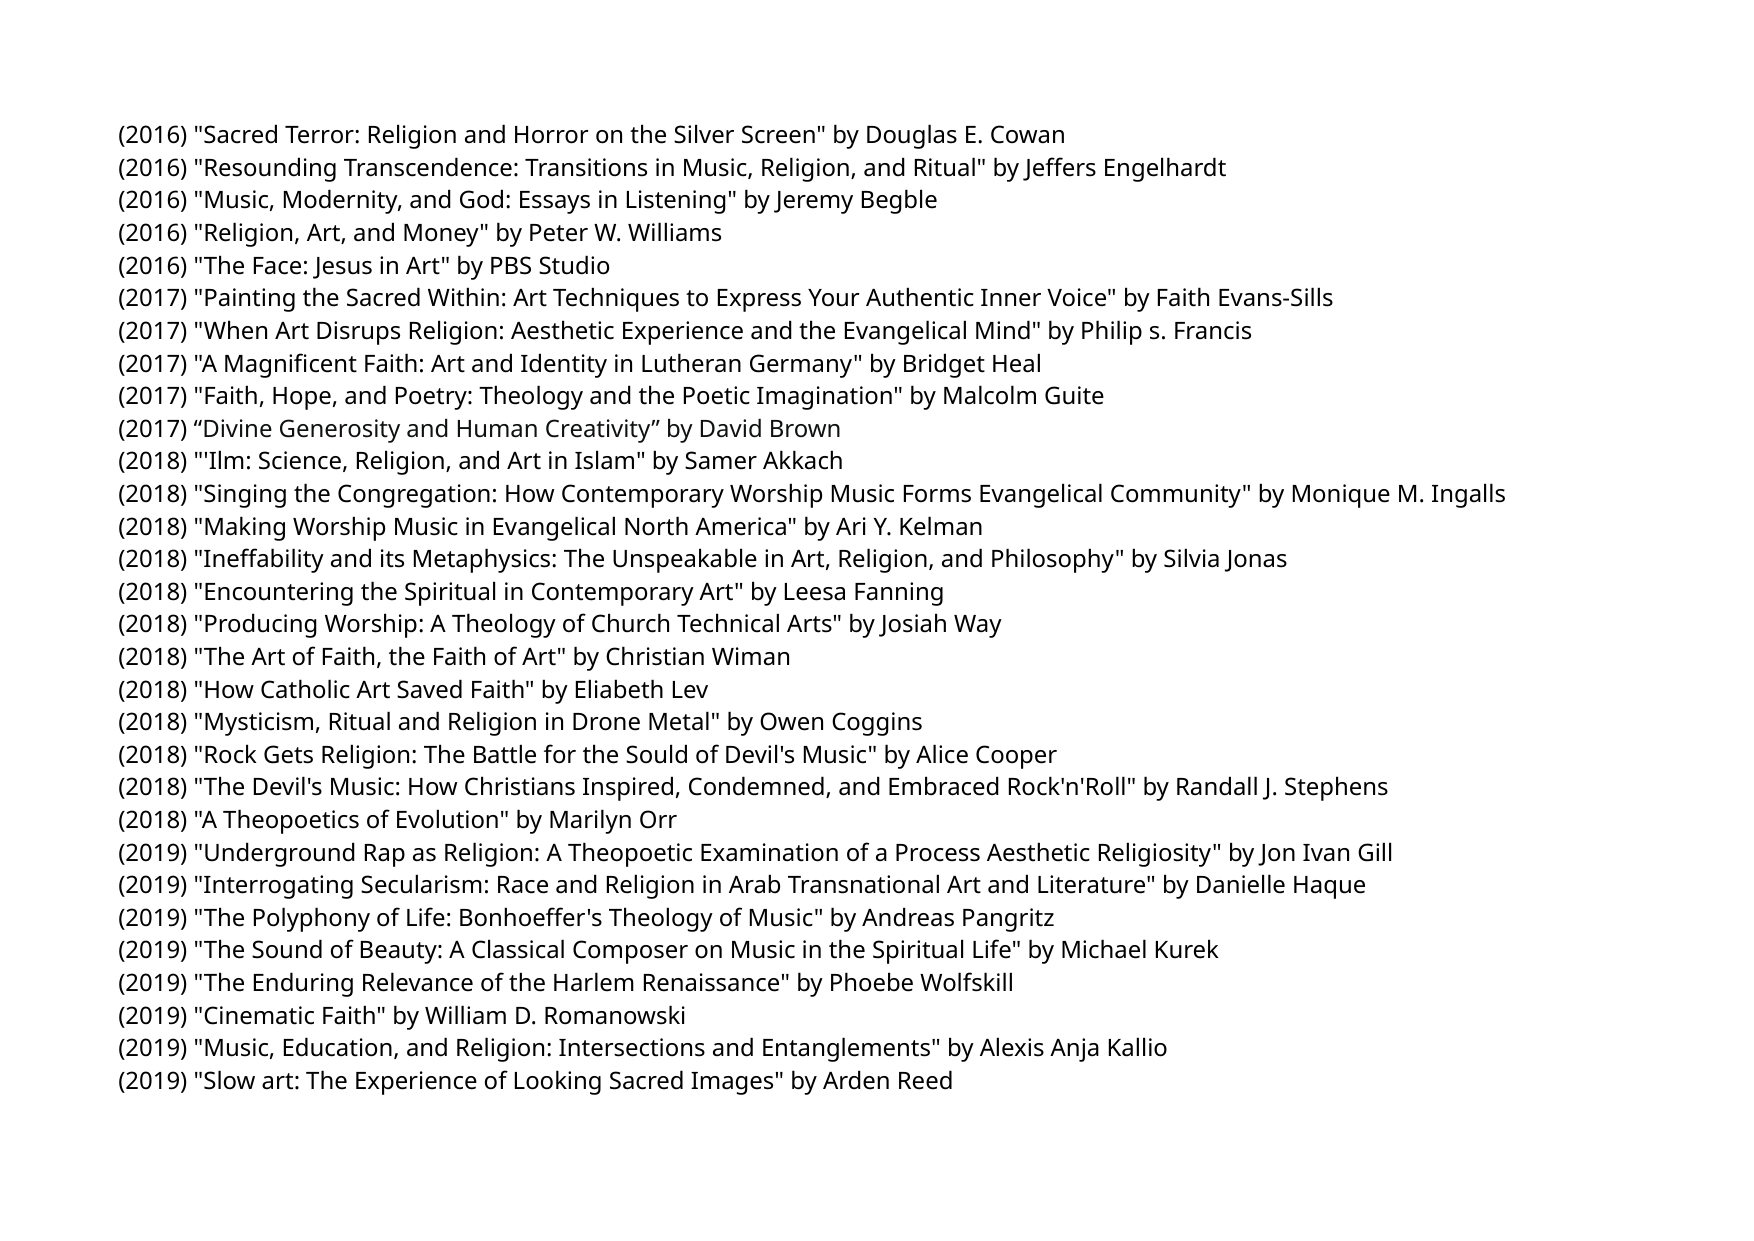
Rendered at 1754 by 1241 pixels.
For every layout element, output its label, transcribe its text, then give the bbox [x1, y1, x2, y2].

text (2019) "The Enduring Relevance of the Harlem Renaissance" by Phoebe Wolfskill [118, 966, 1636, 998]
text (2018) "Producing Worship: A Theology of Church Technical Arts" by Josiah Way [118, 607, 1636, 640]
text (2018) "Singing the Congregation: How Contemporary Worship Music Forms Evangelical Community" by Monique M. Ingalls [118, 477, 1636, 509]
text (2017) “Divine Generosity and Human Creativity” by David Brown [118, 412, 1636, 444]
text (2017) "Painting the Sacred Within: Art Techniques to Express Your Authentic Inner Voice" by Faith Evans-Sills [118, 281, 1636, 314]
text (2019) "Slow art: The Experience of Looking Sacred Images" by Arden Reed [118, 1064, 1636, 1096]
text (2018) "Mysticism, Ritual and Religion in Drone Metal" by Owen Coggins [118, 705, 1636, 738]
text (2018) "Making Worship Music in Evangelical North America" by Ari Y. Kelman [118, 509, 1636, 542]
text (2016) "Sacred Terror: Religion and Horror on the Silver Screen" by Douglas E. Cowan [118, 118, 1636, 151]
text (2016) "Music, Modernity, and God: Essays in Listening" by Jeremy Begble [118, 183, 1636, 216]
text (2019) "The Sound of Beauty: A Classical Composer on Music in the Spiritual Life" by Michael Kurek [118, 933, 1636, 966]
text (2019) "Interrogating Secularism: Race and Religion in Arab Transnational Art and Literature" by Danielle Haque [118, 868, 1636, 901]
text (2017) "A Magnificent Faith: Art and Identity in Lutheran Germany" by Bridget Heal [118, 346, 1636, 379]
text (2018) "A Theopoetics of Evolution" by Marilyn Orr [118, 803, 1636, 835]
text (2019) "Music, Education, and Religion: Intersections and Entanglements" by Alexis Anja Kallio [118, 1031, 1636, 1064]
text (2018) "Ineffability and its Metaphysics: The Unspeakable in Art, Religion, and Philosophy" by Silvia Jonas [118, 542, 1636, 574]
text (2017) "Faith, Hope, and Poetry: Theology and the Poetic Imagination" by Malcolm Guite [118, 379, 1636, 412]
text (2019) "The Polyphony of Life: Bonhoeffer's Theology of Music" by Andreas Pangritz [118, 901, 1636, 933]
text (2016) "The Face: Jesus in Art" by PBS Studio [118, 248, 1636, 281]
text (2017) "When Art Disrups Religion: Aesthetic Experience and the Evangelical Mind" by Philip s. Francis [118, 314, 1636, 346]
text (2018) "Rock Gets Religion: The Battle for the Sould of Devil's Music" by Alice Cooper [118, 738, 1636, 770]
text (2019) "Underground Rap as Religion: A Theopoetic Examination of a Process Aesthetic Religiosity" by Jon Ivan Gill [118, 835, 1636, 868]
text (2018) "Encountering the Spiritual in Contemporary Art" by Leesa Fanning [118, 574, 1636, 607]
text (2019) "Cinematic Faith" by William D. Romanowski [118, 998, 1636, 1031]
text (2016) "Religion, Art, and Money" by Peter W. Williams [118, 216, 1636, 248]
text (2018) "How Catholic Art Saved Faith" by Eliabeth Lev [118, 672, 1636, 705]
text (2018) "'Ilm: Science, Religion, and Art in Islam" by Samer Akkach [118, 444, 1636, 477]
text (2018) "The Devil's Music: How Christians Inspired, Condemned, and Embraced Rock'n'Roll" by Randall J. Stephens [118, 770, 1636, 803]
text (2016) "Resounding Transcendence: Transitions in Music, Religion, and Ritual" by Jeffers Engelhardt [118, 151, 1636, 183]
text (2018) "The Art of Faith, the Faith of Art" by Christian Wiman [118, 640, 1636, 672]
